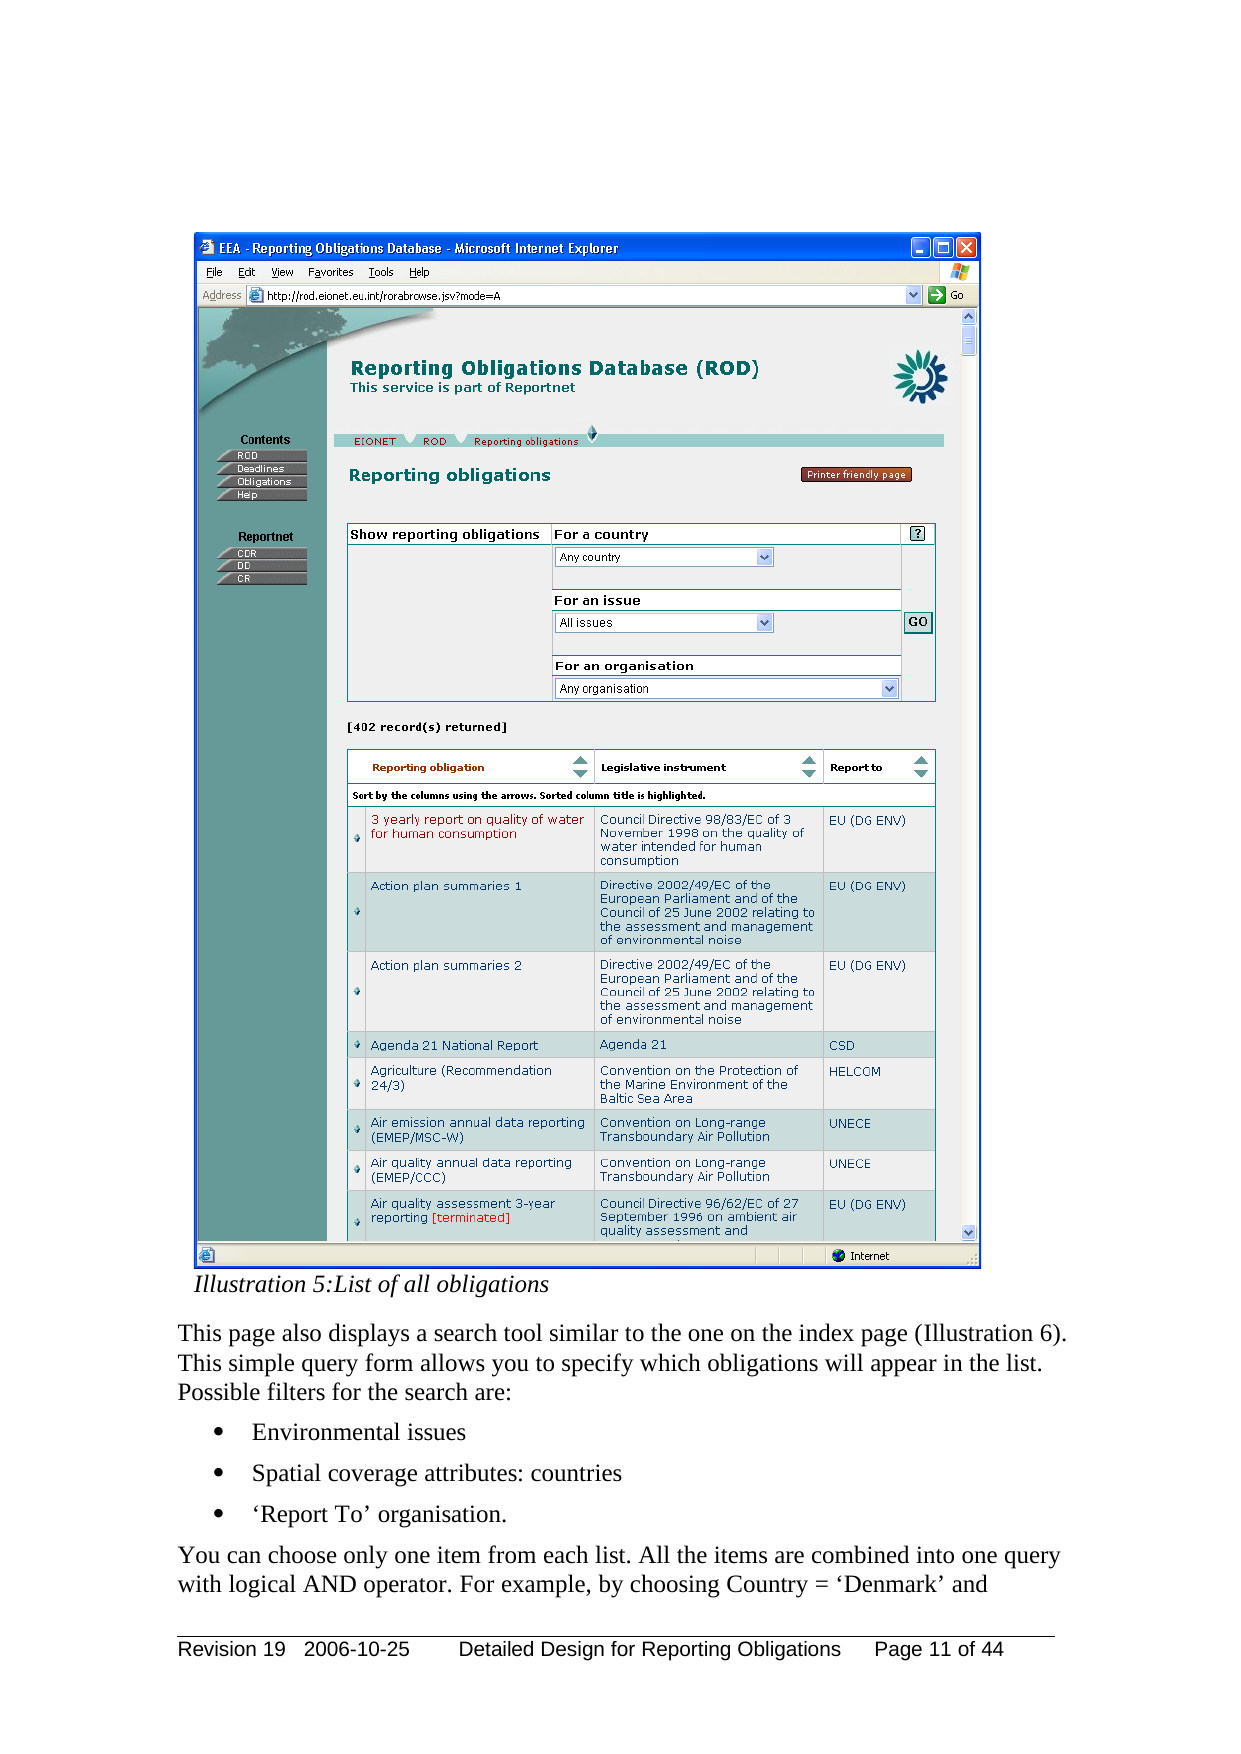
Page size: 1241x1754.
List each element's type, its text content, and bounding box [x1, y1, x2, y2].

list Spatial coverage attributes: countries [214, 1458, 1092, 1487]
text You can choose only one item from each list. All the items are combined into one query with logical AND operator. For example, by choosing Country = ‘Denmark’ and [177, 1540, 1092, 1598]
list ‘Report To’ organisation. [214, 1499, 1092, 1528]
text Illustration 5:List of all obligations [194, 1269, 981, 1297]
text This page also displays a search tool similar to the one on the index page (Illustration 6). This simple query form allows you to specify which obligations will appear in the list. Possible filters for the search are: [177, 1318, 1092, 1406]
list Environmental issues [214, 1417, 1092, 1446]
picture [193, 232, 982, 1269]
